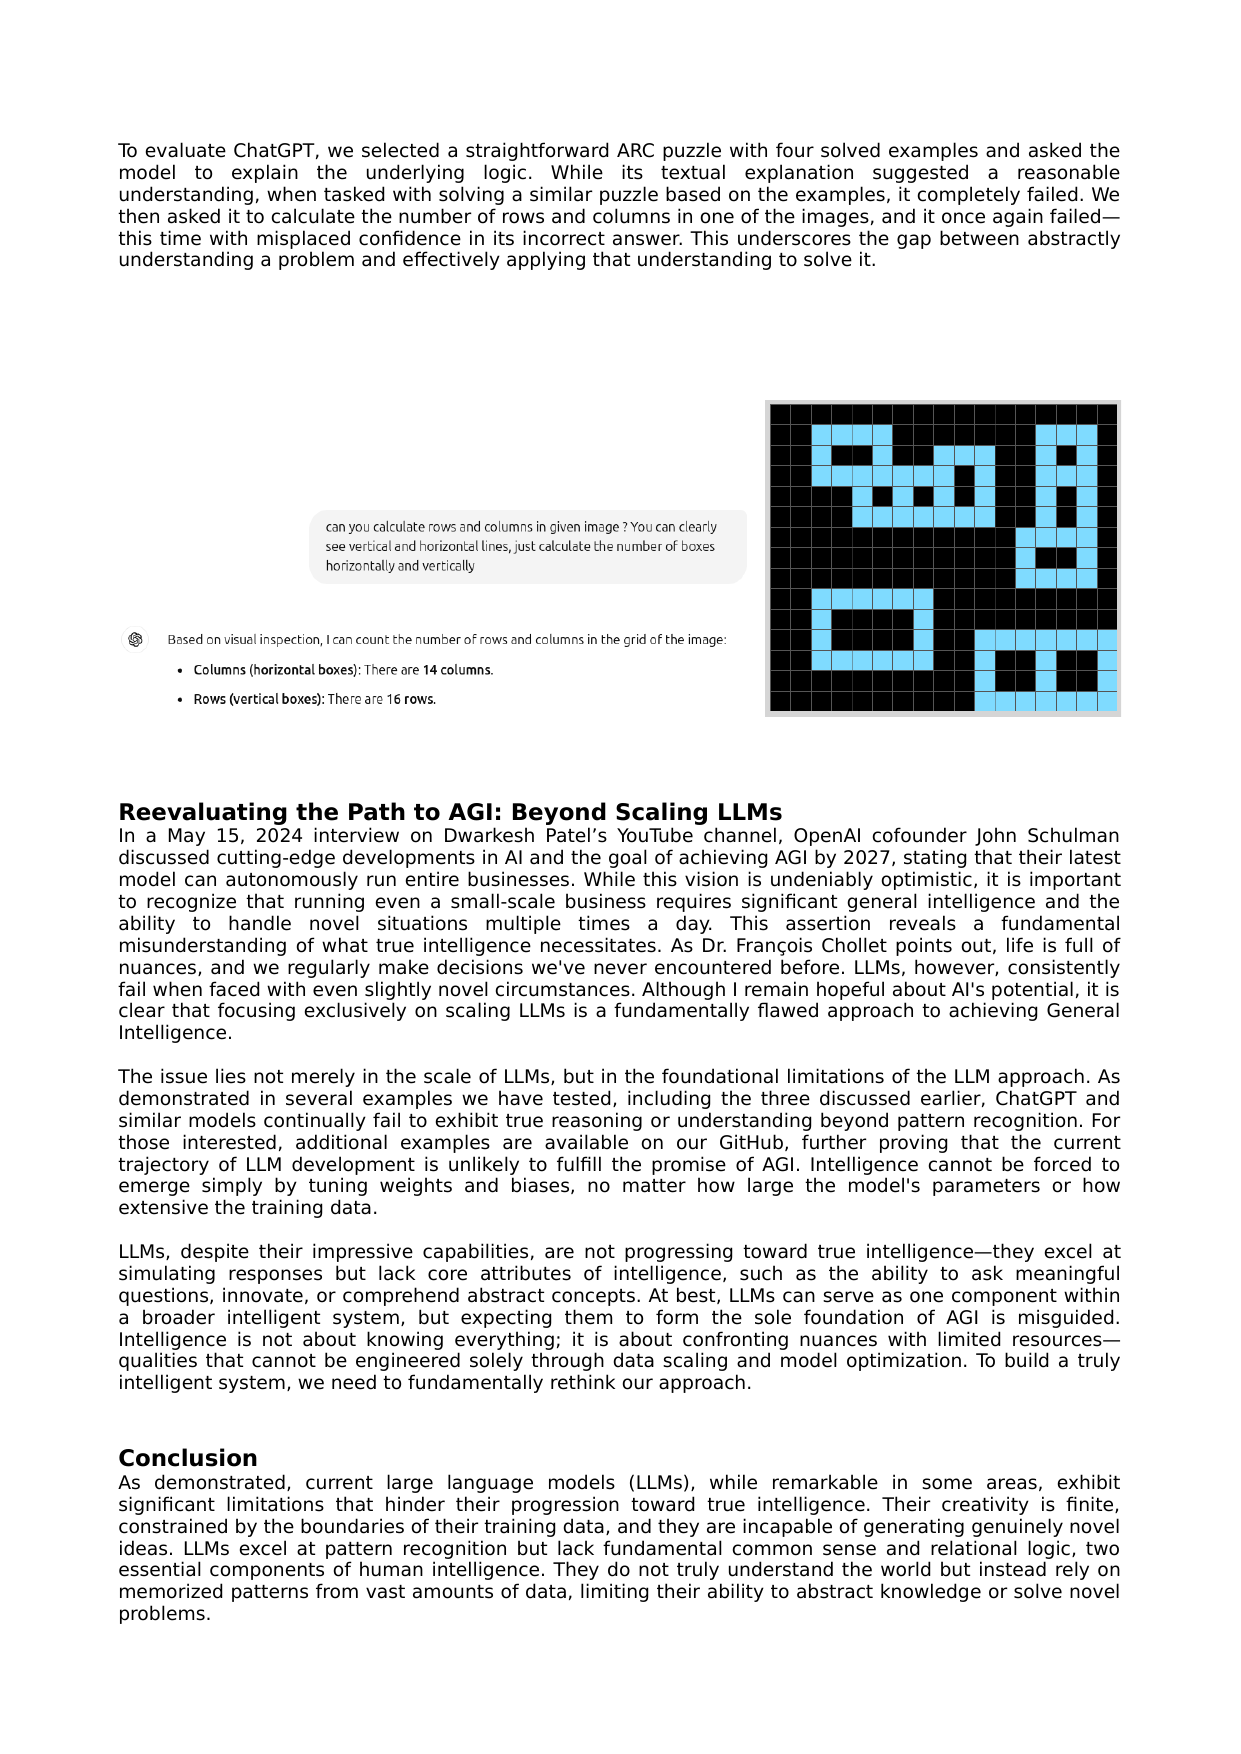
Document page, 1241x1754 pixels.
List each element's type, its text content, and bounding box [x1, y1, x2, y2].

text LLMs, despite their impressive capabilities, are not progressing toward true intelligence—they excel at simulating responses but lack core attributes of intelligence, such as the ability to ask meaningful questions, innovate, or comprehend abstract concepts. At best, LLMs can serve as one component within a broader intelligent system, but expecting them to form the sole foundation of AGI is misguided. Intelligence is not about knowing everything; it is about confronting nuances with limited resources—qualities that cannot be engineered solely through data scaling and model optimization. To build a truly intelligent system, we need to fundamentally rethink our approach. [118, 1241, 1122, 1394]
text Conclusion [118, 1445, 1122, 1472]
picture [765, 400, 1122, 717]
text To evaluate ChatGPT, we selected a straightforward ARC puzzle with four solved examples and asked the model to explain the underlying logic. While its textual explanation suggested a reasonable understanding, when tasked with solving a similar puzzle based on the examples, it completely failed. We then asked it to calculate the number of rows and columns in one of the images, and it once again failed—this time with misplaced confidence in its incorrect answer. This underscores the gap between abstractly understanding a problem and effectively applying that understanding to solve it. [118, 140, 1122, 271]
picture [112, 506, 755, 713]
text As demonstrated, current large language models (LLMs), while remarkable in some areas, exhibit significant limitations that hinder their progression toward true intelligence. Their creativity is finite, constrained by the boundaries of their training data, and they are incapable of generating genuinely novel ideas. LLMs excel at pattern recognition but lack fundamental common sense and relational logic, two essential components of human intelligence. They do not truly understand the world but instead rely on memorized patterns from vast amounts of data, limiting their ability to abstract knowledge or solve novel problems. [118, 1472, 1122, 1625]
text In a May 15, 2024 interview on Dwarkesh Patel’s YouTube channel, OpenAI cofounder John Schulman discussed cutting-edge developments in AI and the goal of achieving AGI by 2027, stating that their latest model can autonomously run entire businesses. While this vision is undeniably optimistic, it is important to recognize that running even a small-scale business requires significant general intelligence and the ability to handle novel situations multiple times a day. This assertion reveals a fundamental misunderstanding of what true intelligence necessitates. As Dr. François Chollet points out, life is full of nuances, and we regularly make decisions we've never encountered before. LLMs, however, consistently fail when faced with even slightly novel circumstances. Although I remain hopeful about AI's potential, it is clear that focusing exclusively on scaling LLMs is a fundamentally flawed approach to achieving General Intelligence. [118, 826, 1122, 1044]
text The issue lies not merely in the scale of LLMs, but in the foundational limitations of the LLM approach. As demonstrated in several examples we have tested, including the three discussed earlier, ChatGPT and similar models continually fail to exhibit true reasoning or understanding beyond pattern recognition. For those interested, additional examples are available on our GitHub, further proving that the current trajectory of LLM development is unlikely to fulfill the promise of AGI. Intelligence cannot be forced to emerge simply by tuning weights and biases, no matter how large the model's parameters or how extensive the training data. [118, 1066, 1122, 1219]
text Reevaluating the Path to AGI: Beyond Scaling LLMs [118, 799, 1122, 826]
